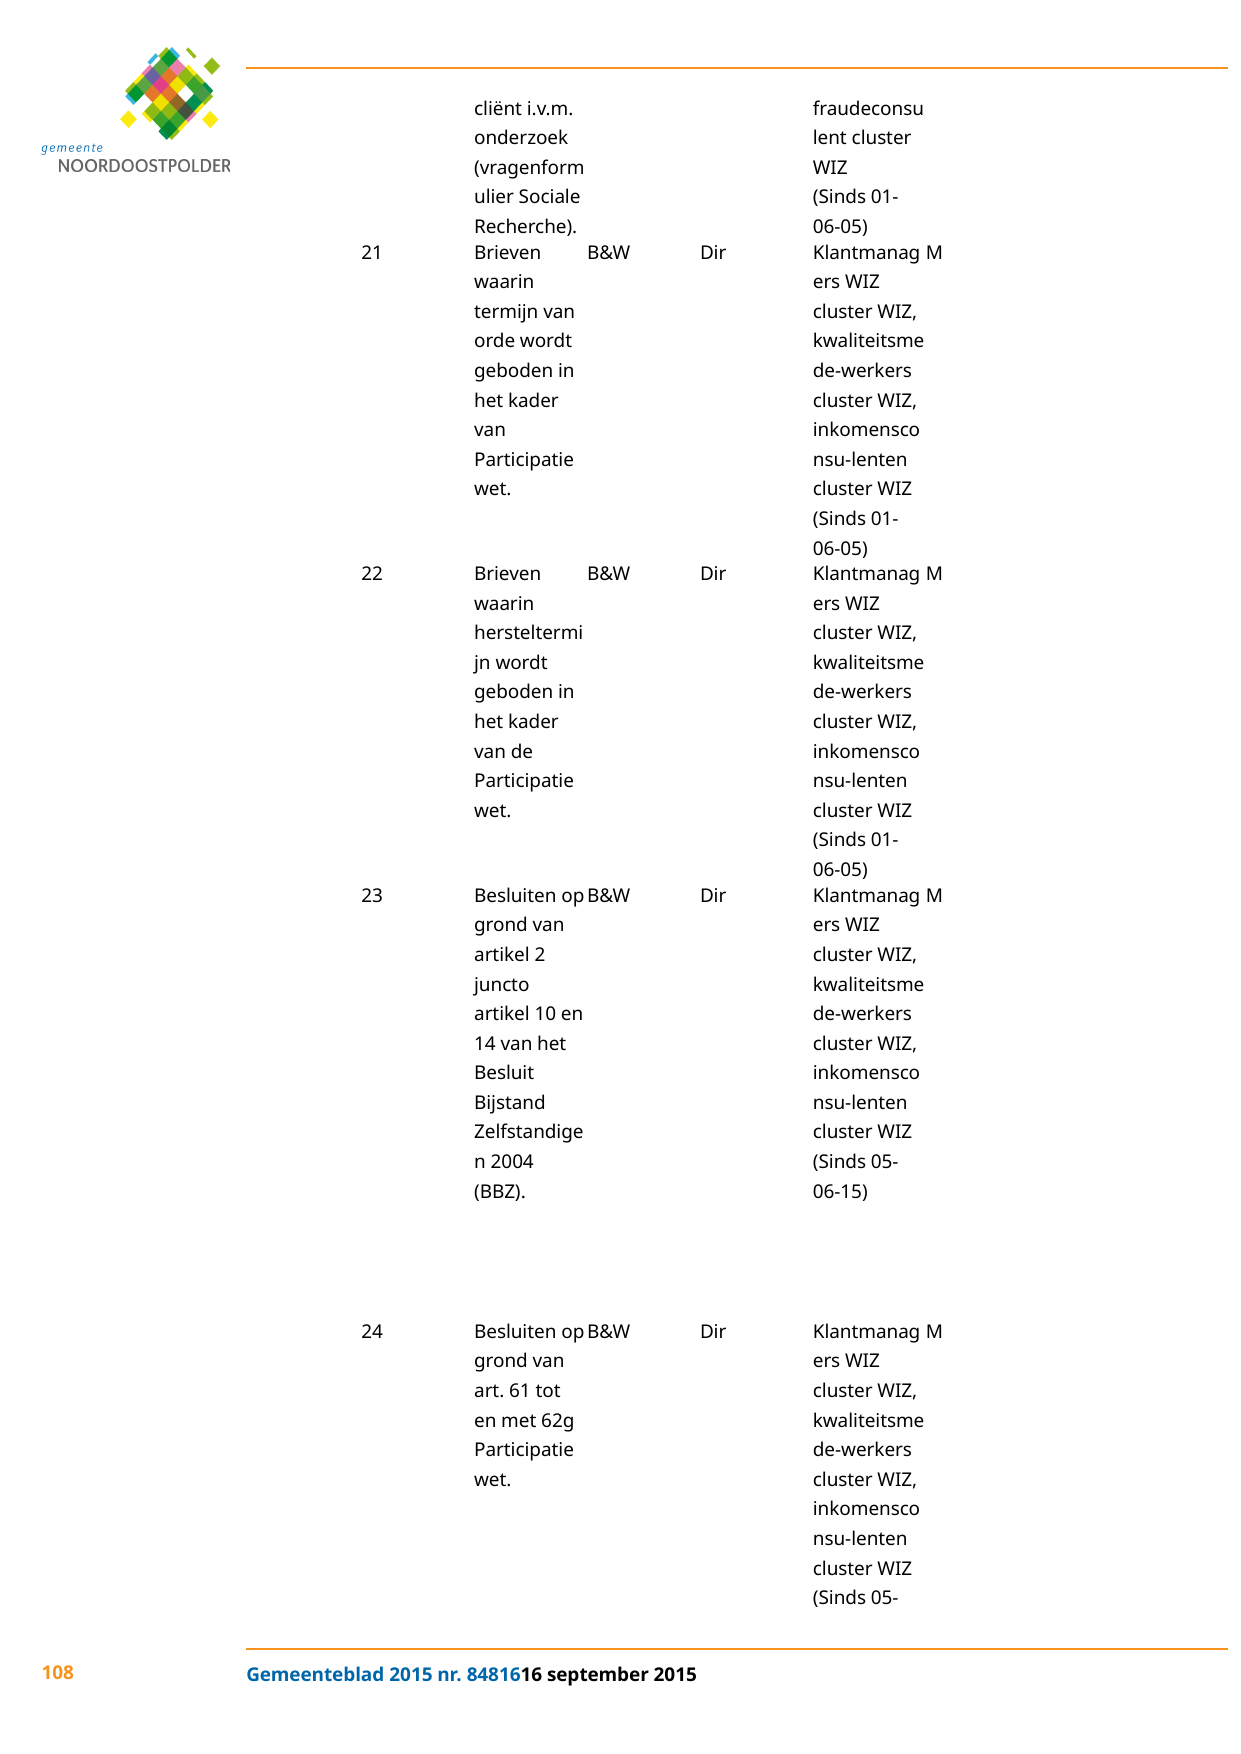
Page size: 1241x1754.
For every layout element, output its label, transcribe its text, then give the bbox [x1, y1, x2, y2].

table_cell [248, 560, 361, 882]
table_cell [700, 95, 813, 239]
table_cell 21 [361, 239, 474, 560]
table_cell B&W [587, 239, 700, 560]
table_cell [1039, 239, 1152, 560]
table_cell [248, 239, 361, 560]
table_cell Brieven waarin termijn van orde wordt geboden in het kader van Participatiewet. [474, 239, 587, 560]
table_cell B&W [587, 1318, 700, 1610]
table_cell [1039, 882, 1152, 1203]
table_cell B&W [587, 882, 700, 1203]
table_cell Besluiten op grond van art. 61 tot en met 62g Participatiewet. [474, 1318, 587, 1610]
table_cell Klantmanagers WIZ cluster WIZ, kwaliteitsmede-werkers cluster WIZ, inkomensconsu-lenten cluster WIZ (Sinds 01-06-05) [813, 560, 926, 882]
table_cell Klantmanagers WIZ cluster WIZ, kwaliteitsmede-werkers cluster WIZ, inkomensconsu-lenten cluster WIZ (Sinds 05-06-15) [813, 882, 926, 1203]
table_cell [361, 1204, 474, 1318]
table_cell [361, 95, 474, 239]
table_cell [1039, 1318, 1152, 1610]
table_cell B&W [587, 560, 700, 882]
table_cell Dir [700, 239, 813, 560]
table_cell [700, 1204, 813, 1318]
table_cell M [926, 1318, 1038, 1610]
table_cell [474, 1204, 587, 1318]
table_cell Dir [700, 1318, 813, 1610]
table_cell M [926, 882, 1038, 1203]
table_cell Klantmanagers WIZ cluster WIZ, kwaliteitsmede-werkers cluster WIZ, inkomensconsu-lenten cluster WIZ (Sinds 01-06-05) [813, 239, 926, 560]
table_cell 22 [361, 560, 474, 882]
table_cell [1039, 560, 1152, 882]
table_cell [1039, 95, 1152, 239]
table_cell [587, 95, 700, 239]
table_cell M [926, 239, 1038, 560]
table_cell [926, 95, 1038, 239]
table_cell cliënt i.v.m. onderzoek (vragenformulier Sociale Recherche). [474, 95, 587, 239]
table_cell Dir [700, 560, 813, 882]
table_cell Klantmanagers WIZ cluster WIZ, kwaliteitsmede-werkers cluster WIZ, inkomensconsu-lenten cluster WIZ (Sinds 05- [813, 1318, 926, 1610]
table_cell [926, 1204, 1038, 1318]
table_cell [248, 1204, 361, 1318]
table_cell fraudeconsulent cluster WIZ (Sinds 01-06-05) [813, 95, 926, 239]
table_cell [248, 1318, 361, 1610]
table_cell Besluiten op grond van artikel 2 juncto artikel 10 en 14 van het Besluit Bijstand Zelfstandigen 2004 (BBZ). [474, 882, 587, 1203]
table_cell [587, 1204, 700, 1318]
table_cell 24 [361, 1318, 474, 1610]
table_cell [248, 882, 361, 1203]
table_cell [1039, 1204, 1152, 1318]
table_cell Dir [700, 882, 813, 1203]
table_cell Brieven waarin hersteltermijn wordt geboden in het kader van de Participatiewet. [474, 560, 587, 882]
table_cell 23 [361, 882, 474, 1203]
picture [41, 47, 231, 172]
table_cell [813, 1204, 926, 1318]
table_cell [248, 95, 361, 239]
table_cell M [926, 560, 1038, 882]
